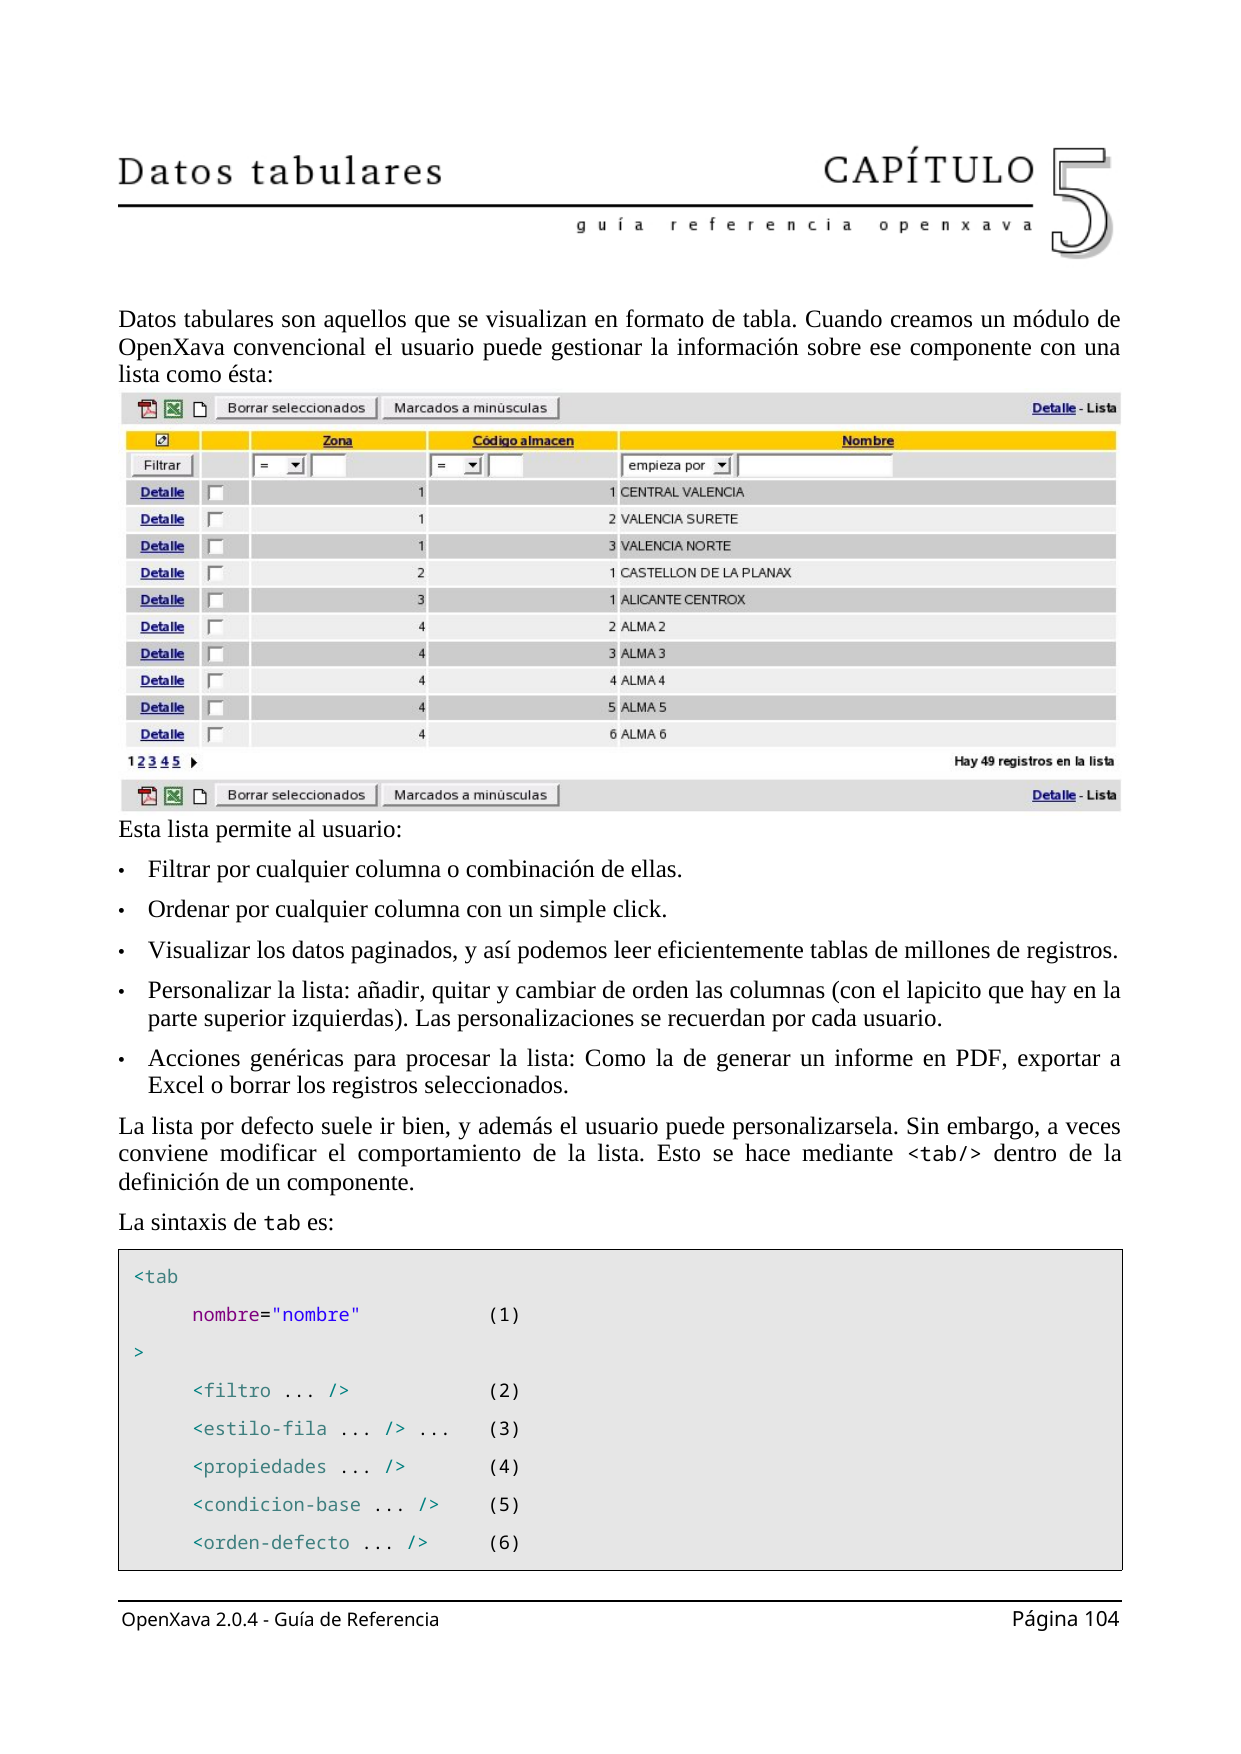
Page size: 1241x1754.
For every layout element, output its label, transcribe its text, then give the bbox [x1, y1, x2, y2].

subtitle Datos tabulares [118, 288, 1122, 293]
list Ordenar por cualquier columna con un simple click. [118, 896, 1122, 923]
text <condicion-base ... /> (5) [119, 1477, 1122, 1515]
text La lista por defecto suele ir bien, y además el usuario puede personalizarsela. Sin embargo, a veces conviene modificar el comportamiento de la lista. Esto se hace mediante <tab/> dentro de la definición de un componente. [118, 1112, 1122, 1195]
text <tab [119, 1250, 1122, 1287]
text <filtro ... /> (2) [119, 1363, 1122, 1401]
list Acciones genéricas para procesar la lista: Como la de generar un informe en PDF, exportar a Excel o borrar los registros seleccionados. [118, 1044, 1122, 1099]
text nombre="nombre" (1) [119, 1287, 1122, 1325]
text Esta lista permite al usuario: [118, 816, 1122, 843]
picture [118, 118, 1122, 288]
picture [118, 388, 1122, 816]
list Filtrar por cualquier columna o combinación de ellas. [118, 855, 1122, 883]
text <orden-defecto ... /> (6) [119, 1515, 1122, 1570]
text <propiedades ... /> (4) [119, 1439, 1122, 1477]
text Datos tabulares son aquellos que se visualizan en formato de tabla. Cuando creamos un módulo de OpenXava convencional el usuario puede gestionar la información sobre ese componente con una lista como ésta: [118, 305, 1122, 388]
text <estilo-fila ... /> ... (3) [119, 1401, 1122, 1439]
text > [119, 1325, 1122, 1363]
list Personalizar la lista: añadir, quitar y cambiar de orden las columnas (con el lapicito que hay en la parte superior izquierdas). Las personalizaciones se recuerdan por cada usuario. [118, 976, 1122, 1031]
list Visualizar los datos paginados, y así podemos leer eficientemente tablas de millones de registros. [118, 936, 1122, 963]
text La sintaxis de tab es: [118, 1208, 1122, 1236]
